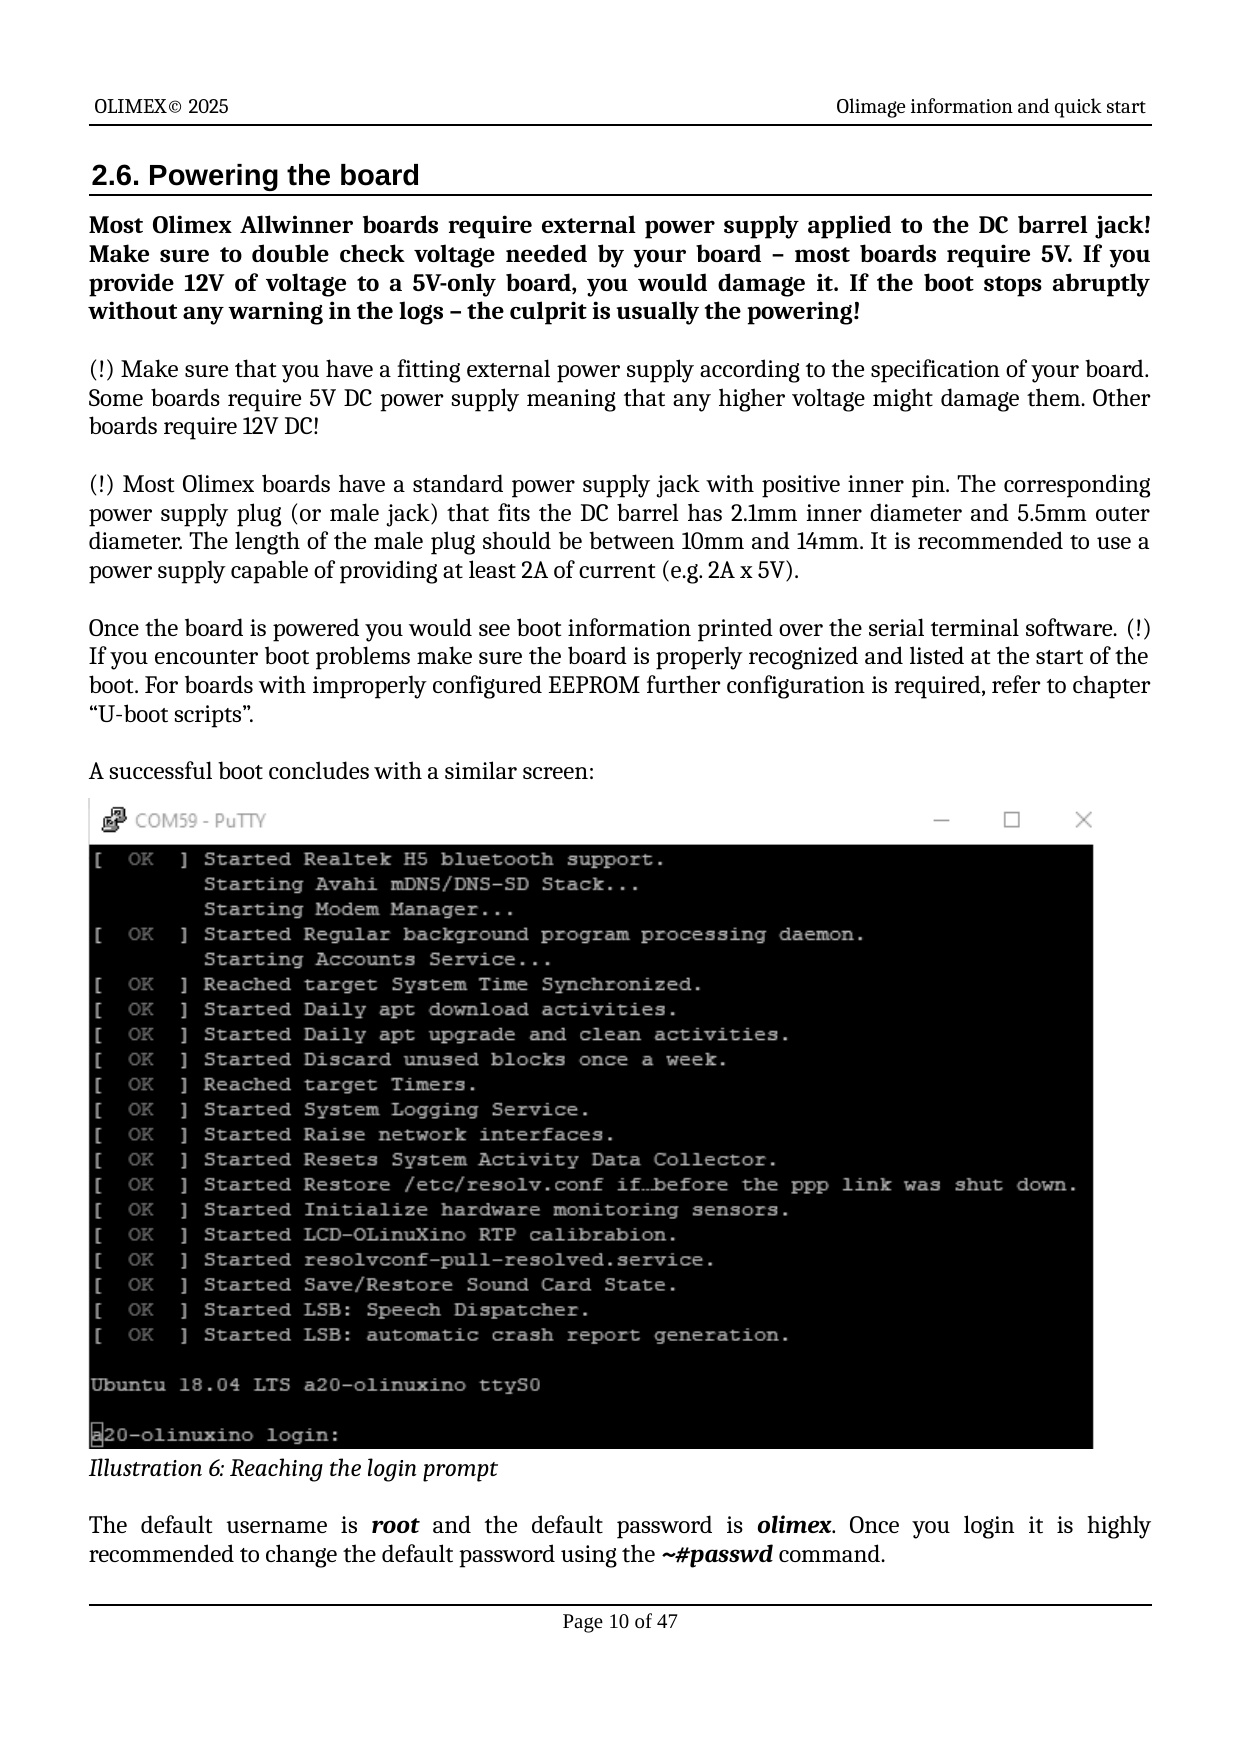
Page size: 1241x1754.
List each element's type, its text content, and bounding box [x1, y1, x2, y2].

text Most Olimex Allwinner boards require external power supply applied to the DC barrel jack! Make sure to double check voltage needed by your board – most boards require 5V. If you provide 12V of voltage to a 5V-only board, you would damage it. If the boot stops abruptly without any warning in the logs – the culprit is usually the powering! [88, 211, 1152, 326]
subtitle 2.6. Powering the board [88, 155, 1152, 196]
text Once the board is powered you would see boot information printed over the serial terminal software. (!) If you encounter boot problems make sure the board is properly recognized and listed at the start of the boot. For boards with improperly configured EEPROM further configuration is required, refer to chapter “U-boot scripts”. [88, 613, 1152, 728]
text (!) Most Olimex boards have a standard power supply jack with positive inner pin. The corresponding power supply plug (or male jack) that fits the DC barrel has 2.1mm inner diameter and 5.5mm outer diameter. The length of the male plug should be between 10mm and 14mm. It is recommended to use a power supply capable of providing at least 2A of current (e.g. 2A x 5V). [88, 470, 1152, 585]
text (!) Make sure that you have a fitting external power supply according to the specification of your board. Some boards require 5V DC power supply meaning that any higher voltage might damage them. Other boards require 12V DC! [88, 355, 1152, 441]
text The default username is root and the default password is olimex. Once you login it is highly recommended to change the default password using the ~#passwd command. [88, 1511, 1152, 1569]
text Illustration 6: Reaching the login prompt [88, 1449, 1095, 1483]
text A successful boot concludes with a similar screen: [88, 757, 1152, 786]
picture [88, 798, 1095, 1449]
